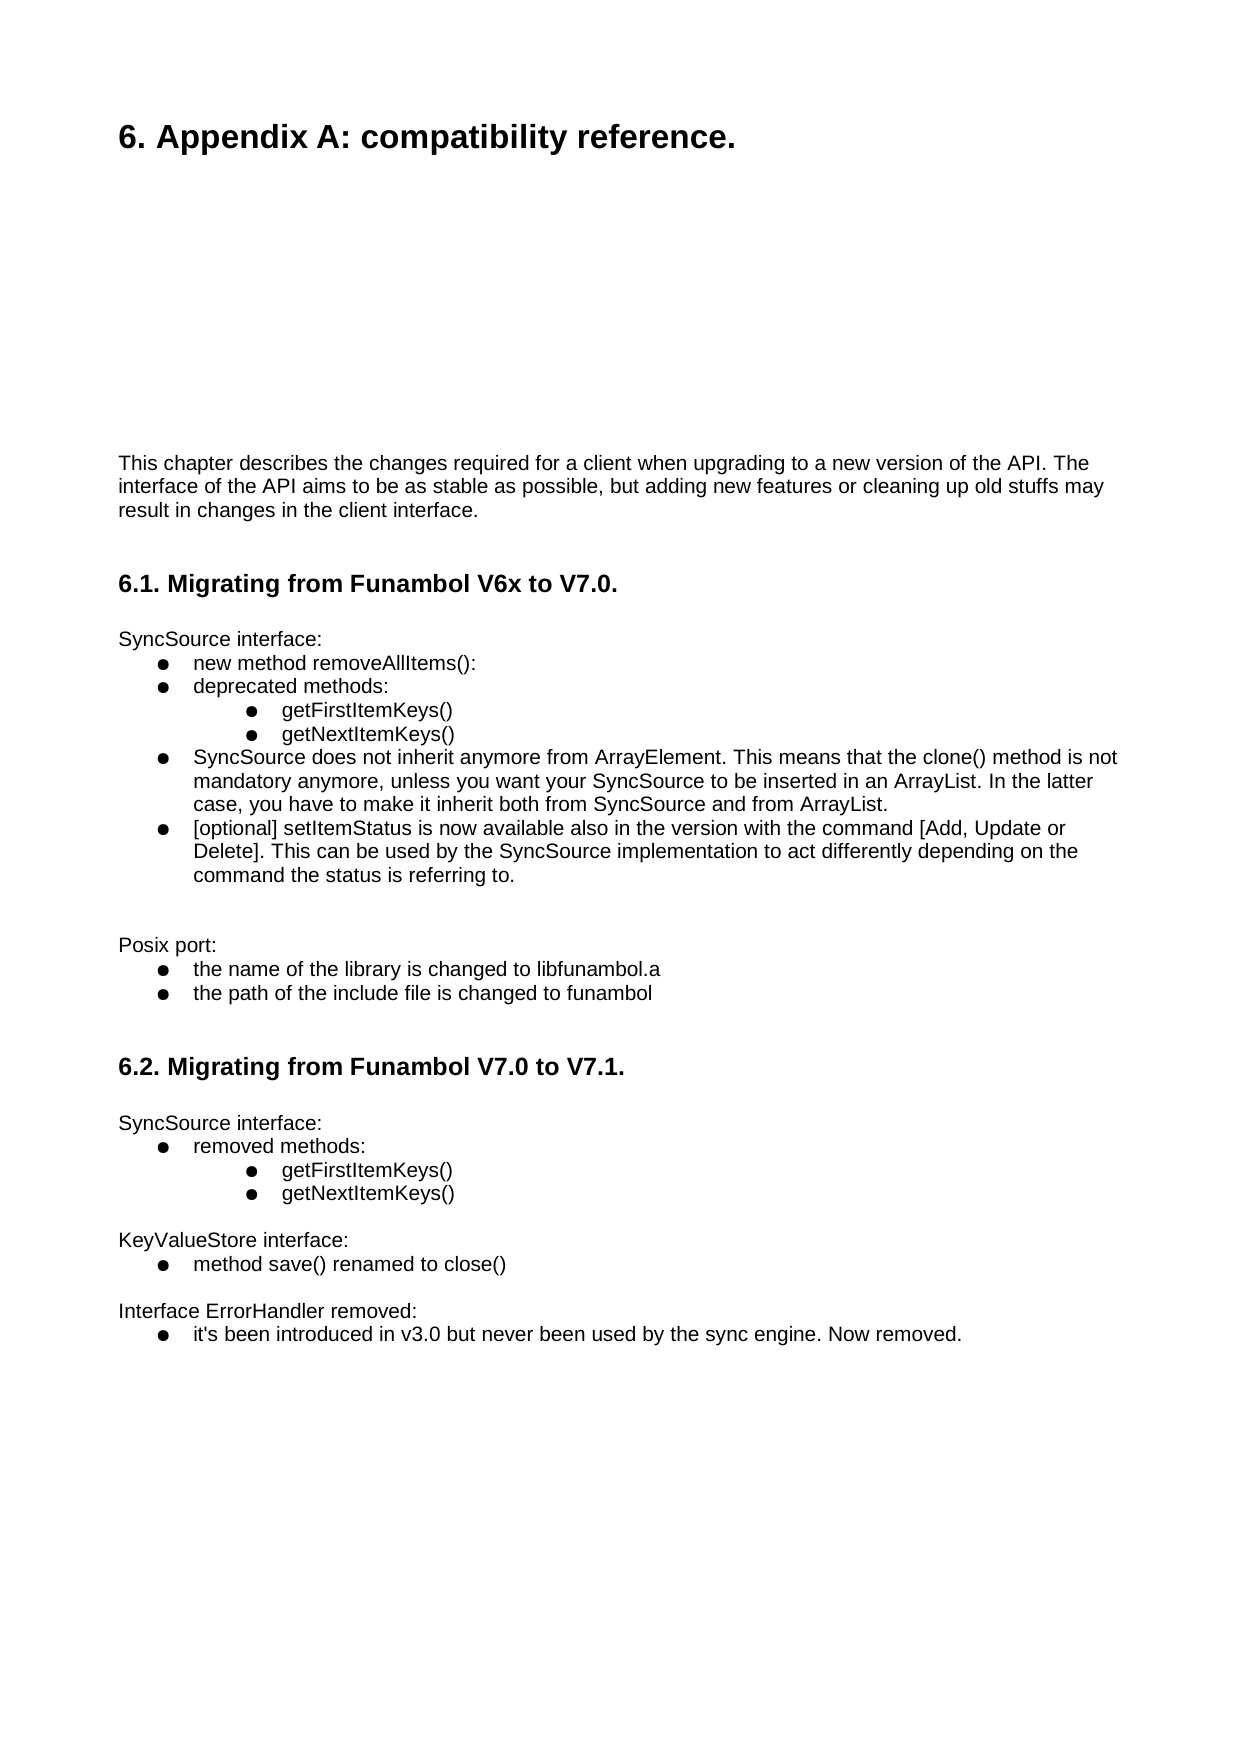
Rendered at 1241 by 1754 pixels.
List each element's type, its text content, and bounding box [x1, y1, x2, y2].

list getFirstItemKeys() [244, 1158, 1122, 1182]
list new method removeAllItems(): [156, 651, 1122, 675]
list getFirstItemKeys() [244, 698, 1122, 722]
list getNextItemKeys() [244, 722, 1122, 746]
text KeyValueStore interface: [118, 1229, 1122, 1252]
list [optional] setItemStatus is now available also in the version with the command [Add, Update or Delete]. This can be used by the SyncSource implementation to act differently depending on the command the status is referring to. [156, 816, 1122, 887]
list SyncSource does not inherit anymore from ArrayElement. This means that the clone() method is not mandatory anymore, unless you want your SyncSource to be inserted in an ArrayList. In the latter case, you have to make it inherit both from SyncSource and from ArrayList. [156, 746, 1122, 816]
text Posix port: [118, 934, 1122, 957]
list the name of the library is changed to libfunambol.a [156, 957, 1122, 981]
list the path of the include file is changed to funambol [156, 981, 1122, 1004]
list method save() renamed to close() [156, 1252, 1122, 1276]
subtitle Migrating from Funambol V6x to V7.0. [118, 570, 1122, 598]
list deprecated methods: [156, 675, 1122, 698]
subtitle Appendix A: compatibility reference. [118, 118, 1122, 156]
text SyncSource interface: [118, 1111, 1122, 1134]
subtitle Migrating from Funambol V7.0 to V7.1. [118, 1053, 1122, 1081]
text SyncSource interface: [118, 628, 1122, 651]
text Interface ErrorHandler removed: [118, 1299, 1122, 1323]
list getNextItemKeys() [244, 1182, 1122, 1205]
list removed methods: [156, 1134, 1122, 1158]
text This chapter describes the changes required for a client when upgrading to a new version of the API. The interface of the API aims to be as stable as possible, but adding new features or cleaning up old stuffs may result in changes in the client interface. [118, 451, 1122, 522]
list it's been introduced in v3.0 but never been used by the sync engine. Now removed. [156, 1323, 1122, 1346]
